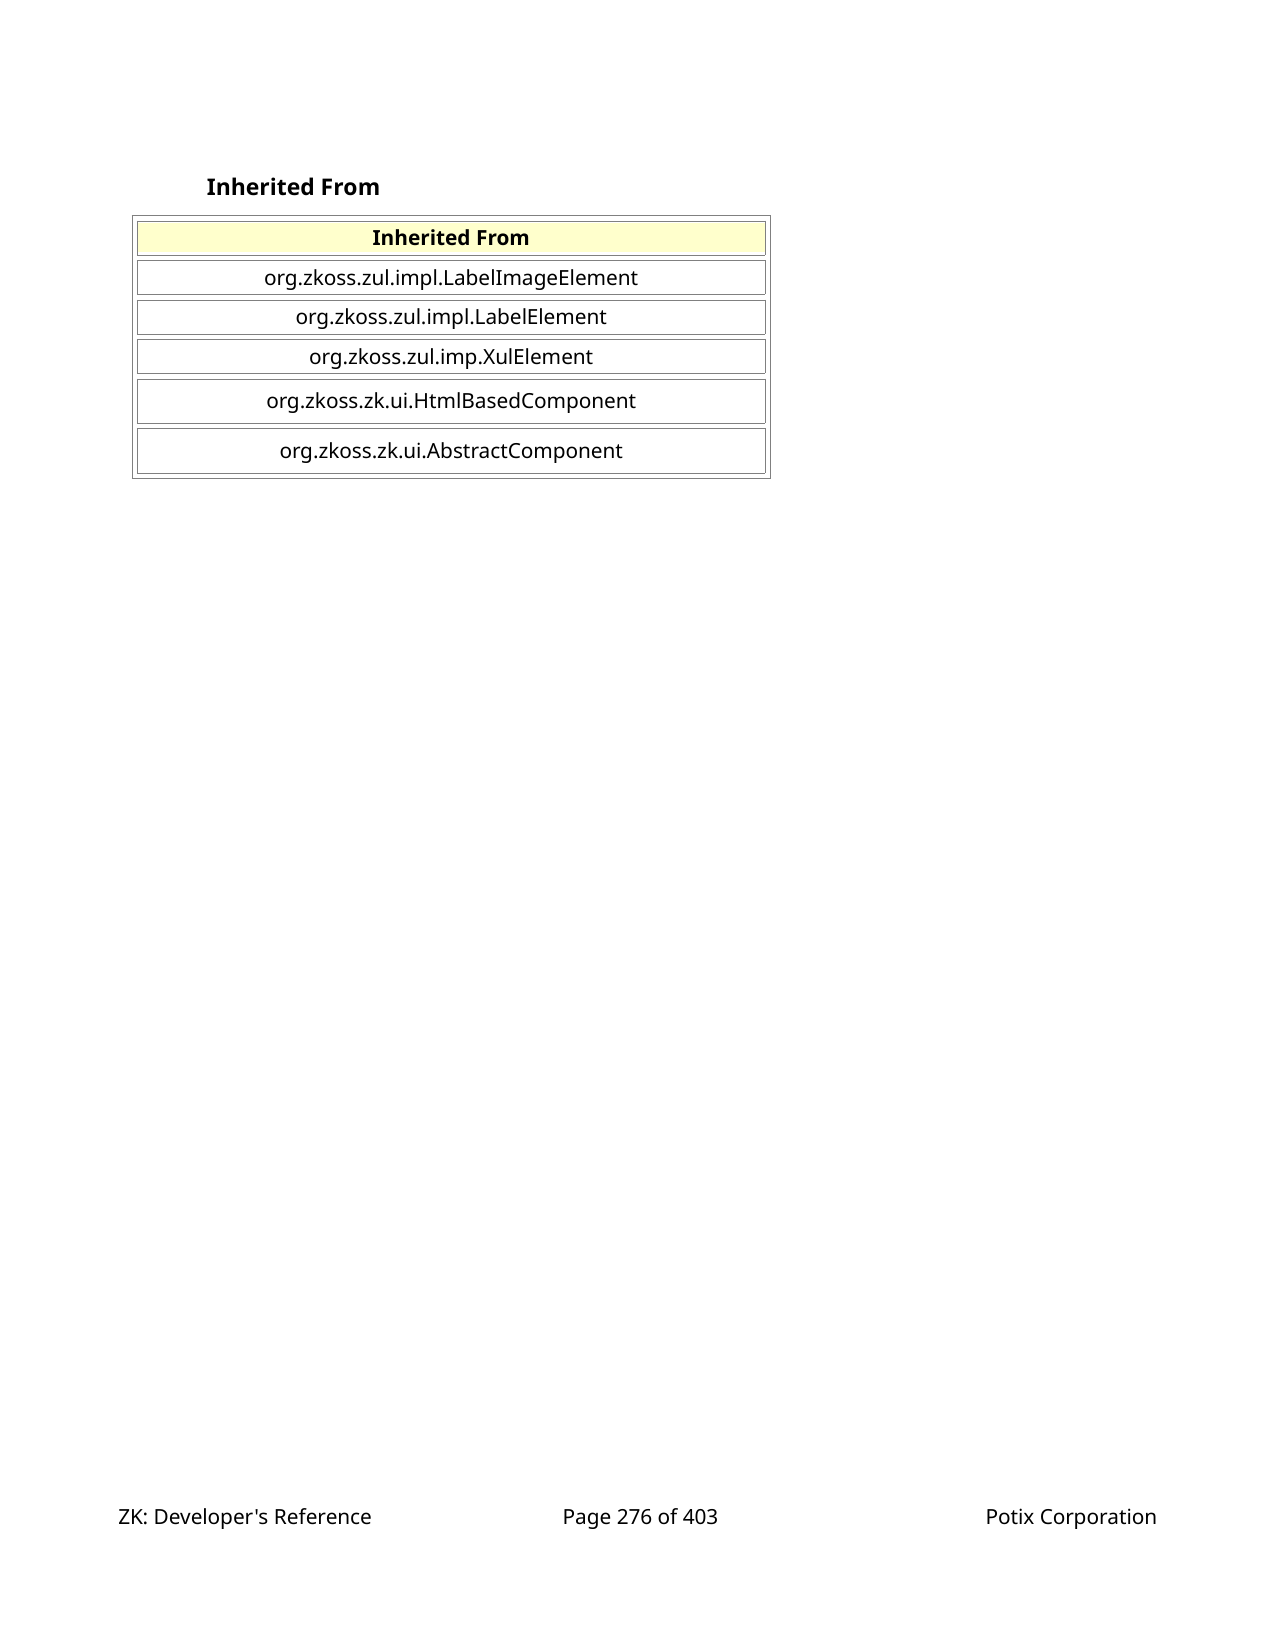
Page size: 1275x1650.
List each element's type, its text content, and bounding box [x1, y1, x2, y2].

table_cell org.zkoss.zul.impl.LabelImageElement [134, 255, 768, 294]
table_cell org.zkoss.zk.ui.AbstractComponent [134, 423, 768, 473]
table_header Inherited From [134, 216, 768, 254]
table_cell org.zkoss.zk.ui.HtmlBasedComponent [134, 373, 768, 423]
subtitle Inherited From [207, 171, 1157, 203]
table_cell org.zkoss.zul.impl.LabelElement [134, 294, 768, 333]
table_cell org.zkoss.zul.imp.XulElement [134, 334, 768, 373]
